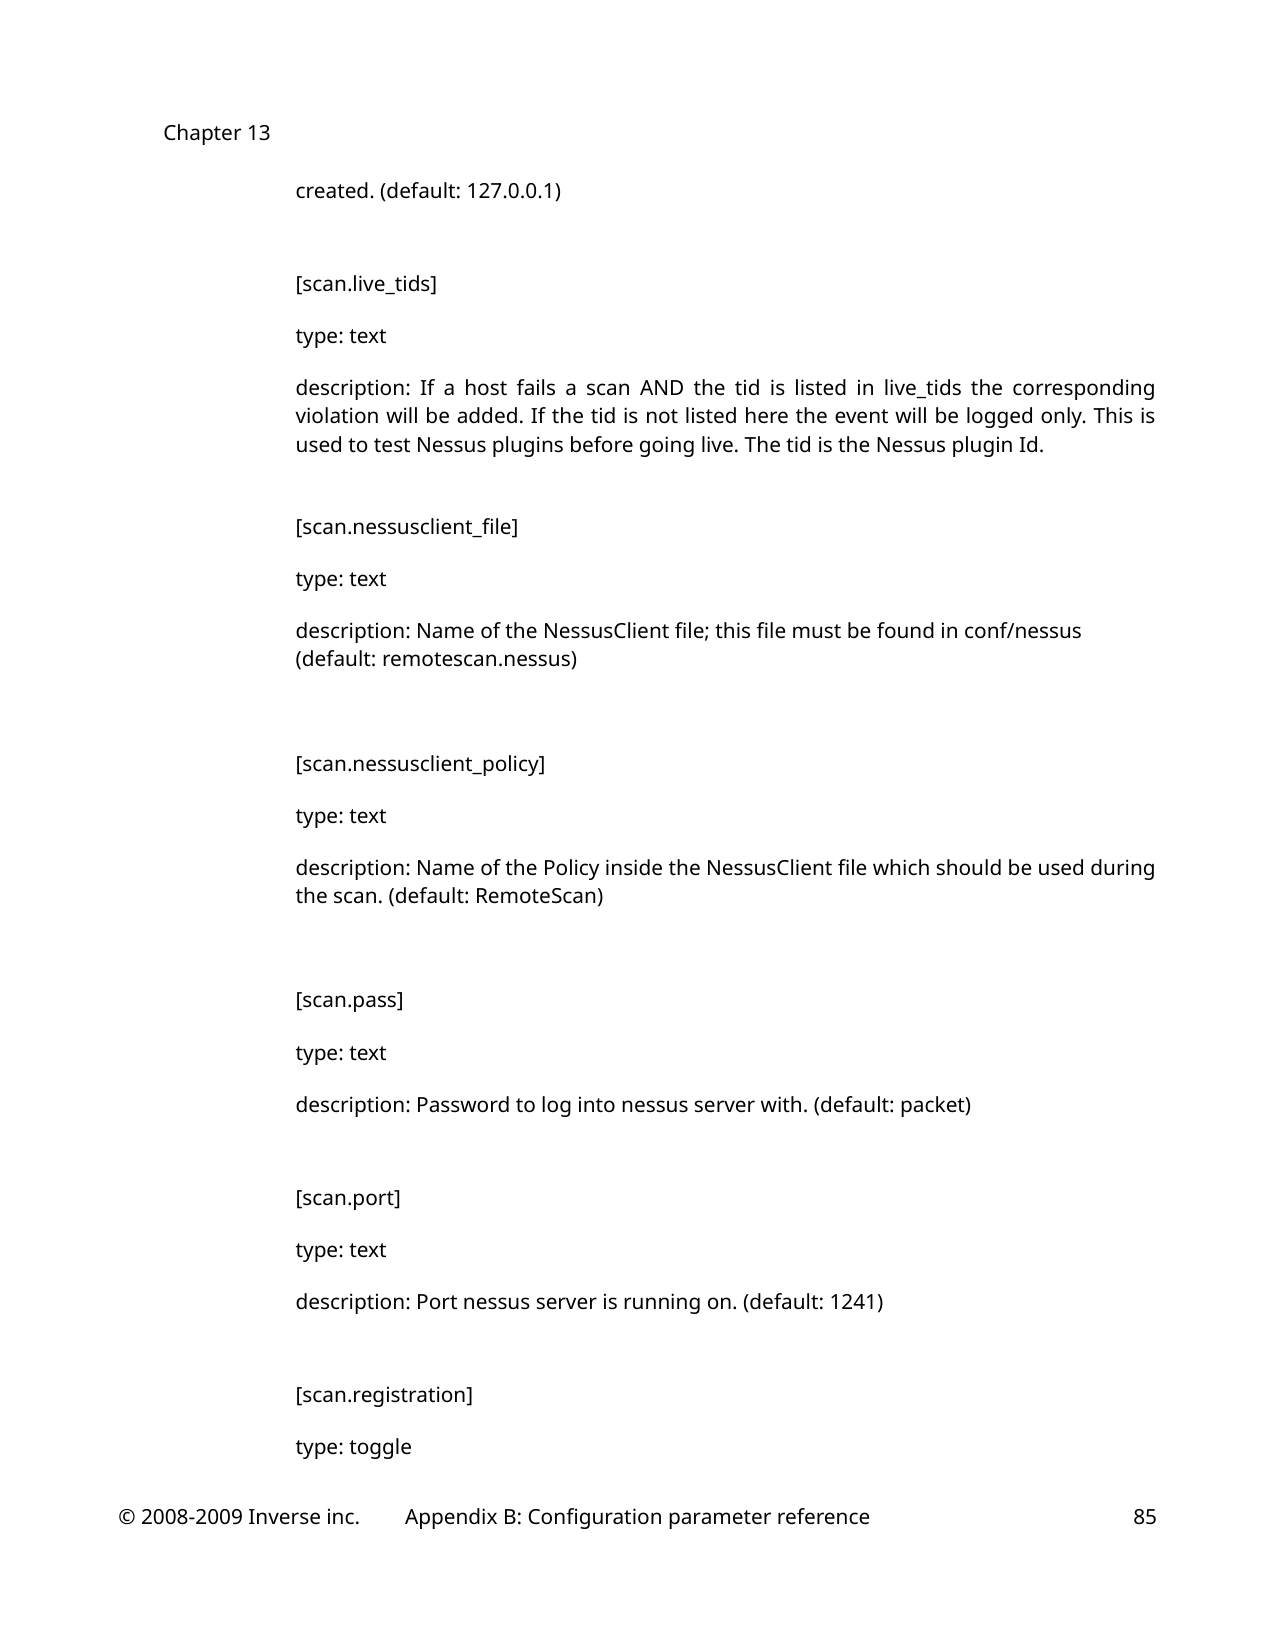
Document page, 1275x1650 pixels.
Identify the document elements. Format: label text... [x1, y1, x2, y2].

text type: text [295, 801, 1157, 829]
text description: Name of the NessusClient file; this file must be found in conf/nessus (default: remotescan.nessus) [295, 616, 1157, 673]
text type: toggle [295, 1432, 1157, 1460]
text [scan.live_tids] [295, 269, 1157, 297]
text type: text [295, 1235, 1157, 1263]
text type: text [295, 1038, 1157, 1066]
text [scan.nessusclient_policy] [295, 749, 1157, 777]
text description: Name of the Policy inside the NessusClient file which should be used during the scan. (default: RemoteScan) [295, 853, 1157, 910]
text description: If a host fails a scan AND the tid is listed in live_tids the corresponding violation will be added. If the tid is not listed here the event will be logged only. This is used to test Nessus plugins before going live. The tid is the Nessus plugin Id. [295, 373, 1157, 458]
text type: text [295, 564, 1157, 592]
text created. (default: 127.0.0.1) [295, 176, 1157, 204]
text description: Port nessus server is running on. (default: 1241) [295, 1287, 1157, 1315]
text [scan.pass] [295, 986, 1157, 1014]
text [scan.registration] [295, 1380, 1157, 1408]
text description: Password to log into nessus server with. (default: packet) [295, 1090, 1157, 1118]
text [scan.nessusclient_file] [295, 512, 1157, 540]
text [scan.port] [295, 1183, 1157, 1211]
text type: text [295, 321, 1157, 349]
